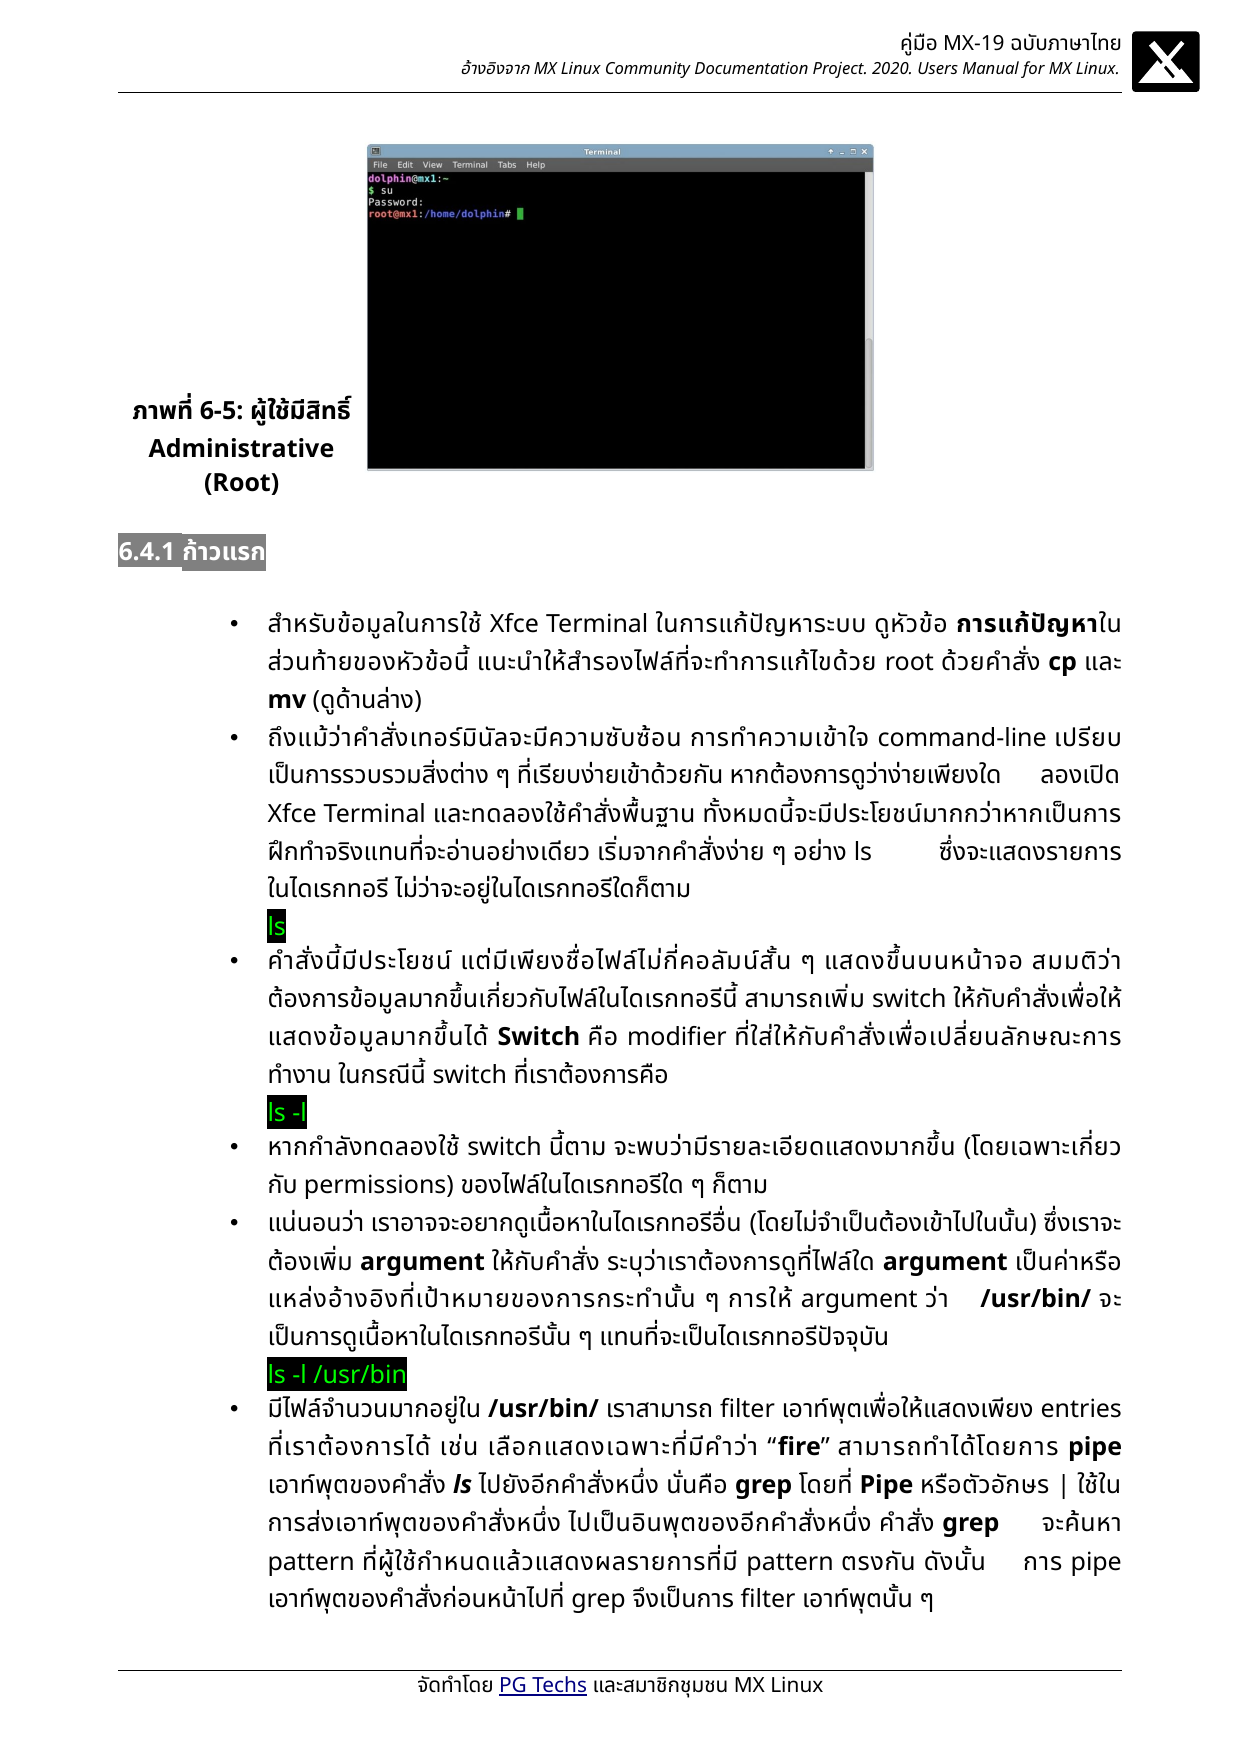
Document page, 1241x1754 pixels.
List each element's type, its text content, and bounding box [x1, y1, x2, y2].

list ls -l /usr/bin [230, 1357, 1122, 1391]
picture [364, 141, 876, 473]
text ภาพที่ 6-5: ผู้ใช้มีสิทธิ์ Administrative (Root) [118, 393, 1122, 499]
list หากกำลังทดลองใช้ switch นี้ตาม จะพบว่ามีรายละเอียดแสดงมากขึ้น (โดยเฉพาะเกี่ยวกับ permissions) ของไฟล์ในไดเรกทอรีใด ๆ ก็ตาม [230, 1129, 1122, 1205]
list คำสั่งนี้มีประโยชน์ แต่มีเพียงชื่อไฟล์ไม่กี่คอลัมน์สั้น ๆ แสดงขึ้นบนหน้าจอ สมมติว่าต้องการข้อมูลมากขึ้นเกี่ยวกับไฟล์ในไดเรกทอรีนี้ สามารถเพิ่ม switch ให้กับคำสั่งเพื่อให้แสดงข้อมูลมากขึ้นได้ Switch คือ modifier ที่ใส่ให้กับคำสั่งเพื่อเปลี่ยนลักษณะการทำงาน ในกรณีนี้ switch ที่เราต้องการคือ [230, 943, 1122, 1095]
list แน่นอนว่า เราอาจจะอยากดูเนื้อหาในไดเรกทอรีอื่น (โดยไม่จำเป็นต้องเข้าไปในนั้น) ซึ่งเราจะต้องเพิ่ม argument ให้กับคำสั่ง ระบุว่าเราต้องการดูที่ไฟล์ใด argument เป็นค่าหรือแหล่งอ้างอิงที่เป้าหมายของการกระทำนั้น ๆ การให้ argument ว่า /usr/bin/ จะเป็นการดูเนื้อหาในไดเรกทอรีนั้น ๆ แทนที่จะเป็นไดเรกทอรีปัจจุบัน [230, 1205, 1122, 1357]
list ls [230, 909, 1122, 943]
text 6.4.1 ก้าวแรก [118, 533, 1122, 571]
list ถึงแม้ว่าคำสั่งเทอร์มินัลจะมีความซับซ้อน การทำความเข้าใจ command-line เปรียบเป็นการรวบรวมสิ่งต่าง ๆ ที่เรียบง่ายเข้าด้วยกัน หากต้องการดูว่าง่ายเพียงใด ลองเปิด Xfce Terminal และทดลองใช้คำสั่งพื้นฐาน ทั้งหมดนี้จะมีประโยชน์มากกว่าหากเป็นการฝึกทำจริงแทนที่จะอ่านอย่างเดียว เริ่มจากคำสั่งง่าย ๆ อย่าง ls ซึ่งจะแสดงรายการในไดเรกทอรี ไม่ว่าจะอยู่ในไดเรกทอรีใดก็ตาม [230, 719, 1122, 909]
list ls -l [230, 1095, 1122, 1129]
list สำหรับข้อมูลในการใช้ Xfce Terminal ในการแก้ปัญหาระบบ ดูหัวข้อ การแก้ปัญหาในส่วนท้ายของหัวข้อนี้ แนะนำให้สำรองไฟล์ที่จะทำการแก้ไขด้วย root ด้วยคำสั่ง cp และ mv (ดูด้านล่าง) [230, 605, 1122, 719]
list มีไฟล์จำนวนมากอยู่ใน /usr/bin/ เราสามารถ filter เอาท์พุตเพื่อให้แสดงเพียง entries ที่เราต้องการได้ เช่น เลือกแสดงเฉพาะที่มีคำว่า “fire” สามารถทำได้โดยการ pipe เอาท์พุตของคำสั่ง ls ไปยังอีกคำสั่งหนึ่ง นั่นคือ grep โดยที่ Pipe หรือตัวอักษร | ใช้ในการส่งเอาท์พุตของคำสั่งหนึ่ง ไปเป็นอินพุตของอีกคำสั่งหนึ่ง คำสั่ง grep จะค้นหา pattern ที่ผู้ใช้กำหนดแล้วแสดงผลรายการที่มี pattern ตรงกัน ดังนั้น การ pipe เอาท์พุตของคำสั่งก่อนหน้าไปที่ grep จึงเป็นการ filter เอาท์พุตนั้น ๆ [230, 1391, 1122, 1619]
